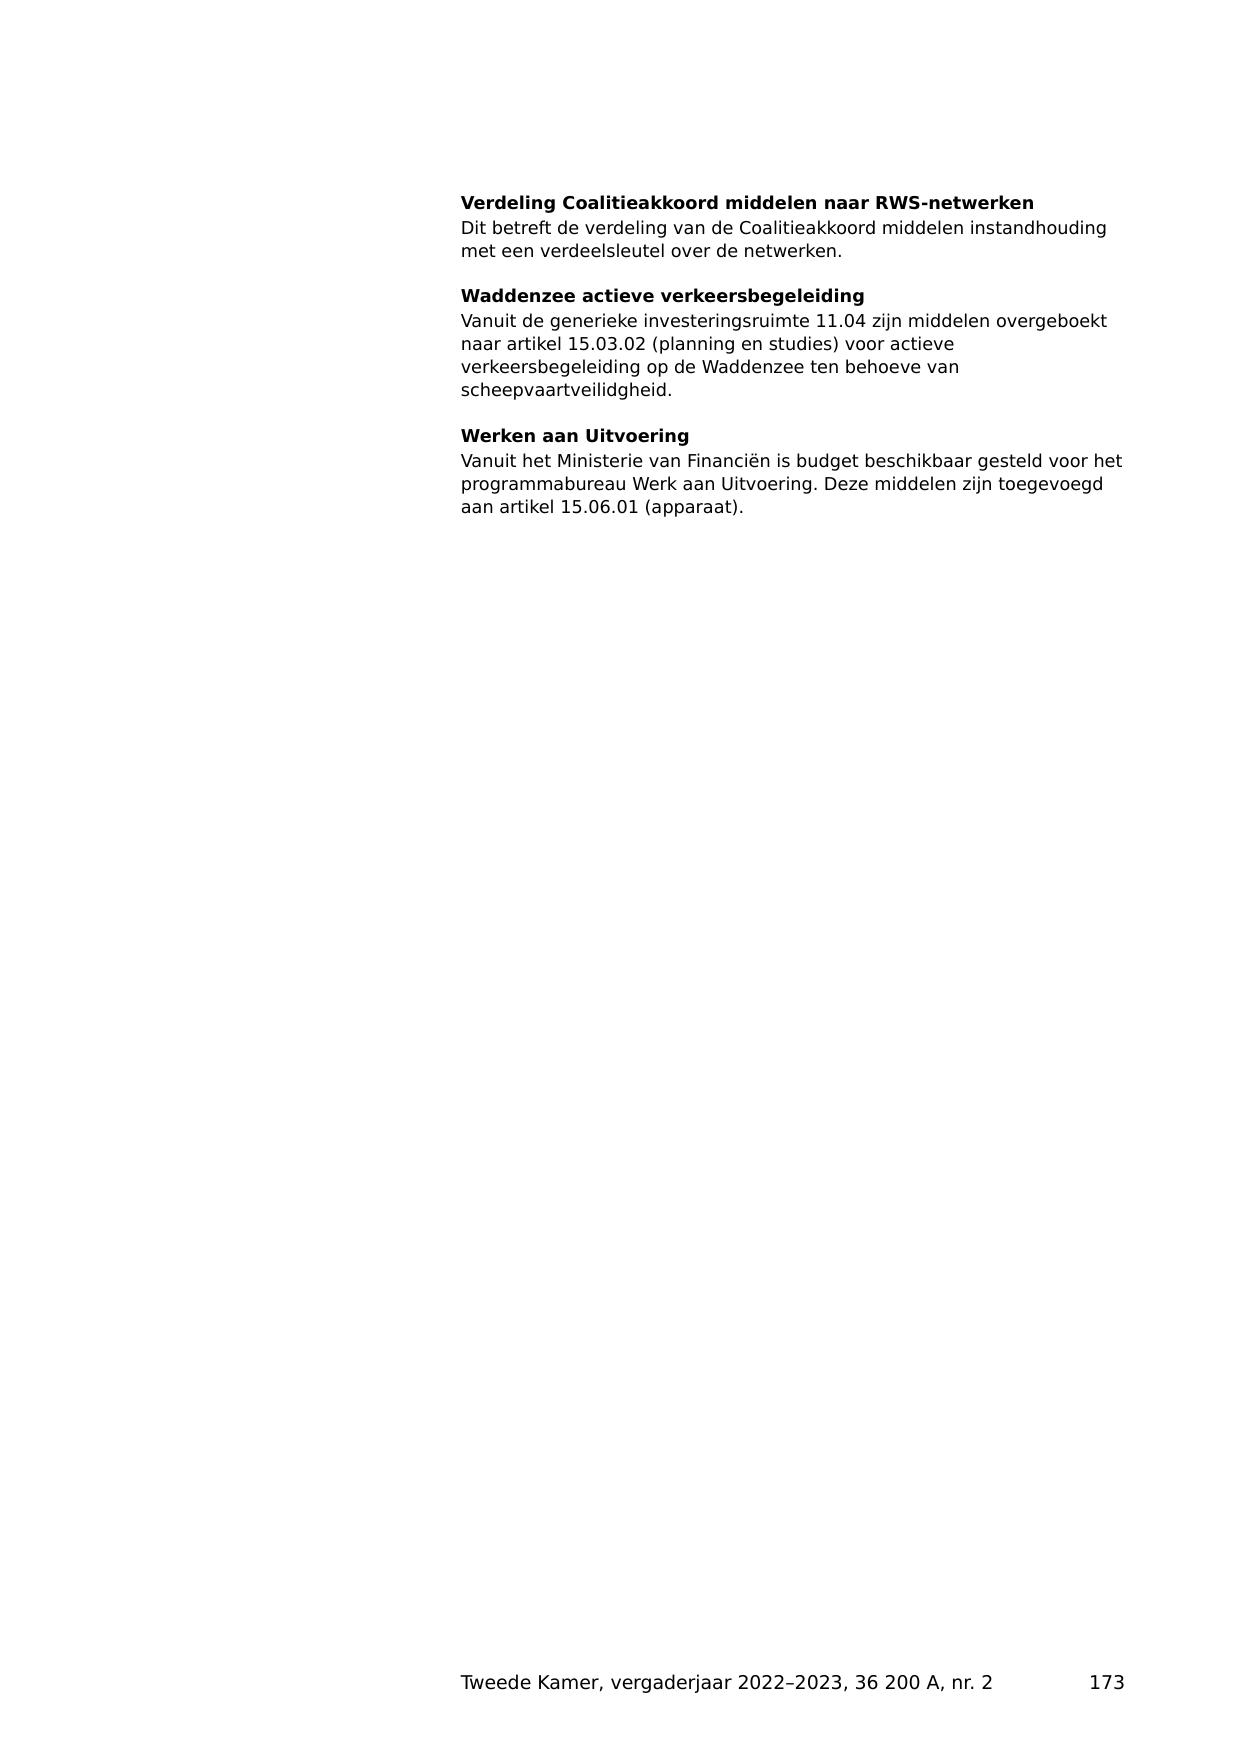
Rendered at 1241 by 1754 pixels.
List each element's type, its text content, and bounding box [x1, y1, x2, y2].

text Waddenzee actieve verkeersbegeleiding [461, 284, 1125, 307]
text Dit betreft de verdeling van de Coalitieakkoord middelen instandhouding met een verdeelsleutel over de netwerken. [461, 216, 1125, 262]
text Werken aan Uitvoering [461, 424, 1125, 447]
text Vanuit het Ministerie van Financiën is budget beschikbaar gesteld voor het programmabureau Werk aan Uitvoering. Deze middelen zijn toegevoegd aan artikel 15.06.01 (apparaat). [461, 449, 1125, 518]
text Verdeling Coalitieakkoord middelen naar RWS-netwerken [461, 191, 1125, 214]
text Vanuit de generieke investeringsruimte 11.04 zijn middelen overgeboekt naar artikel 15.03.02 (planning en studies) voor actieve verkeersbegeleiding op de Waddenzee ten behoeve van scheepvaartveilidgheid. [461, 309, 1125, 401]
